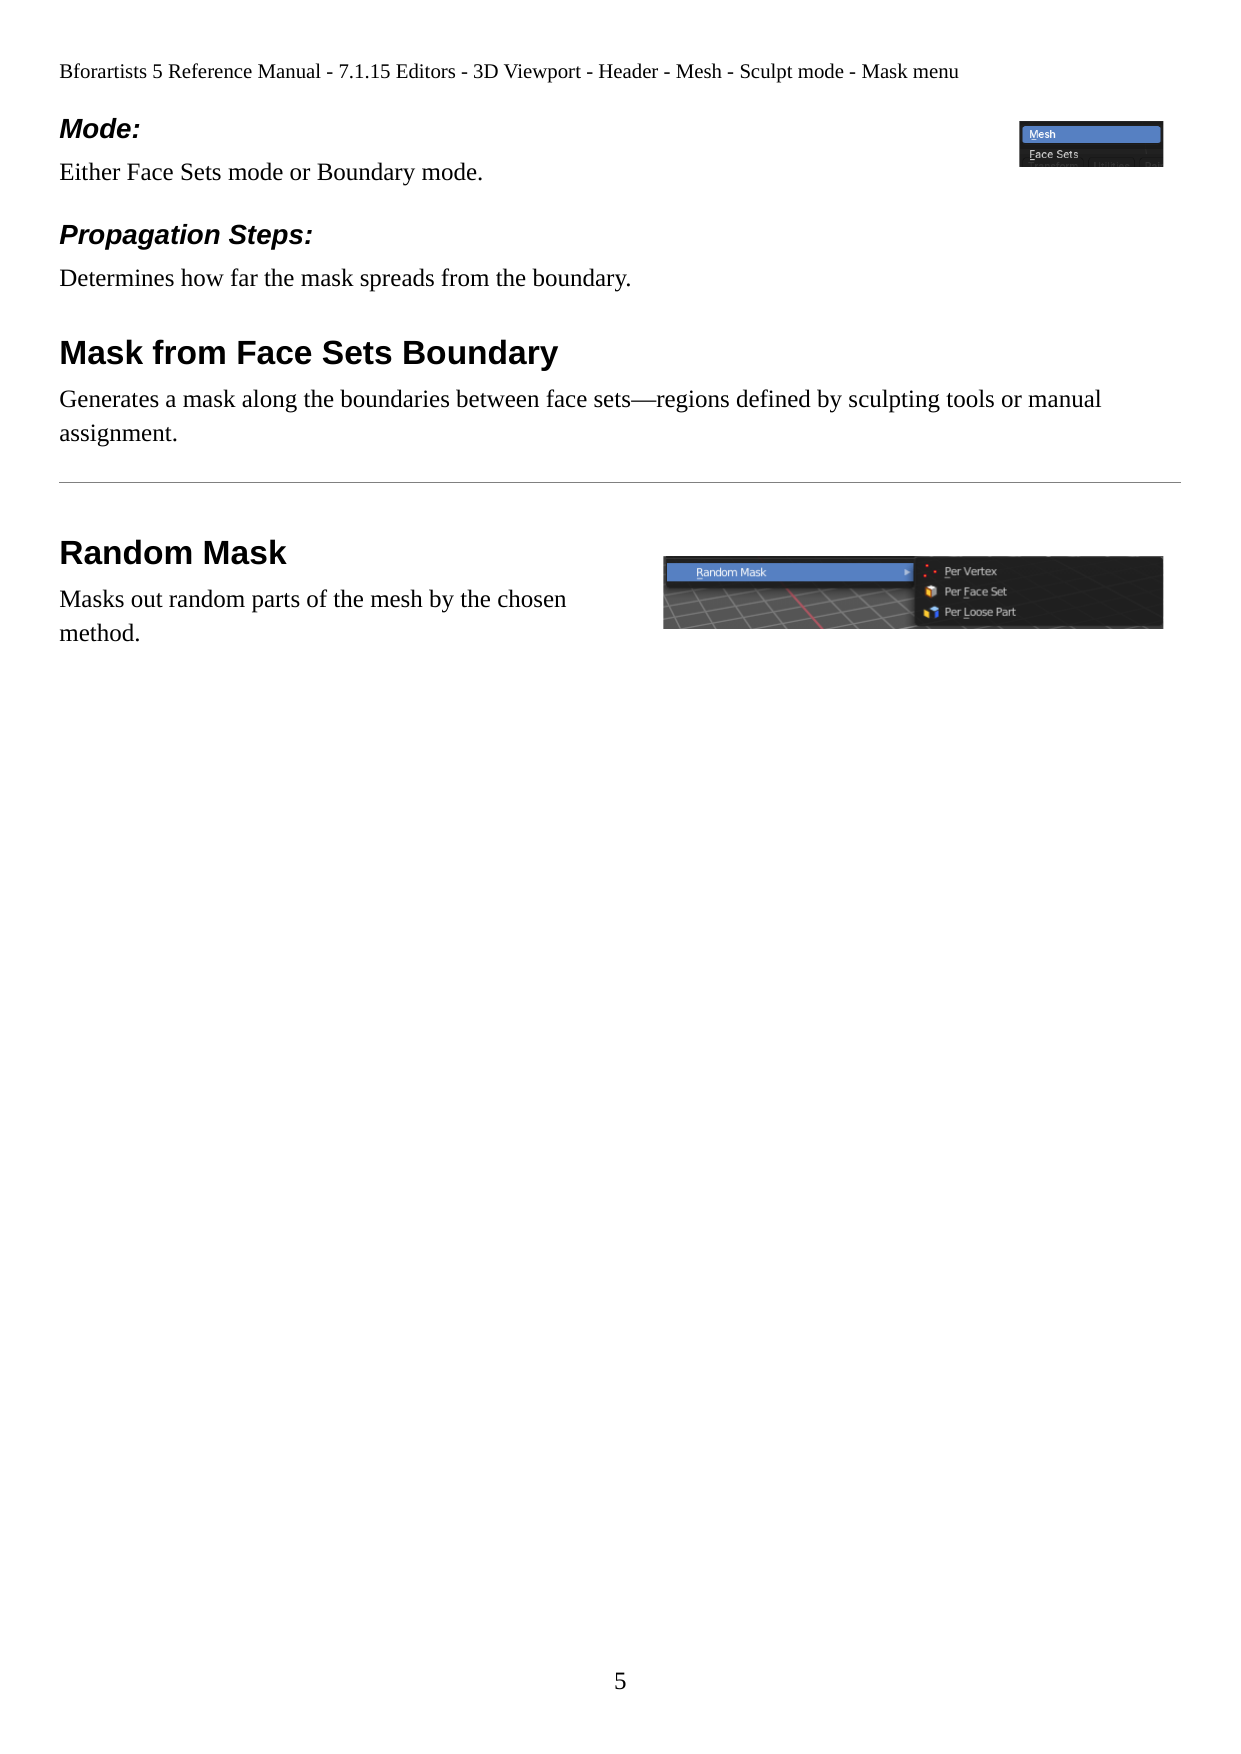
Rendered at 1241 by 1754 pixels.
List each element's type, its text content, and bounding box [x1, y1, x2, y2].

text Either Face Sets mode or Boundary mode. [59, 157, 1181, 186]
subtitle Random Mask [59, 532, 1181, 571]
subtitle Mask from Face Sets Boundary [59, 333, 1181, 371]
picture [1019, 121, 1164, 167]
subtitle Propagation Steps: [59, 218, 1181, 250]
subtitle Mode: [59, 113, 1181, 144]
picture [663, 556, 1164, 629]
text Generates a mask along the boundaries between face sets—regions defined by sculpting tools or manual assignment. [59, 384, 1181, 447]
text Masks out random parts of the mesh by the chosen method. [59, 629, 1181, 647]
text Determines how far the mask spreads from the boundary. [59, 263, 1181, 292]
